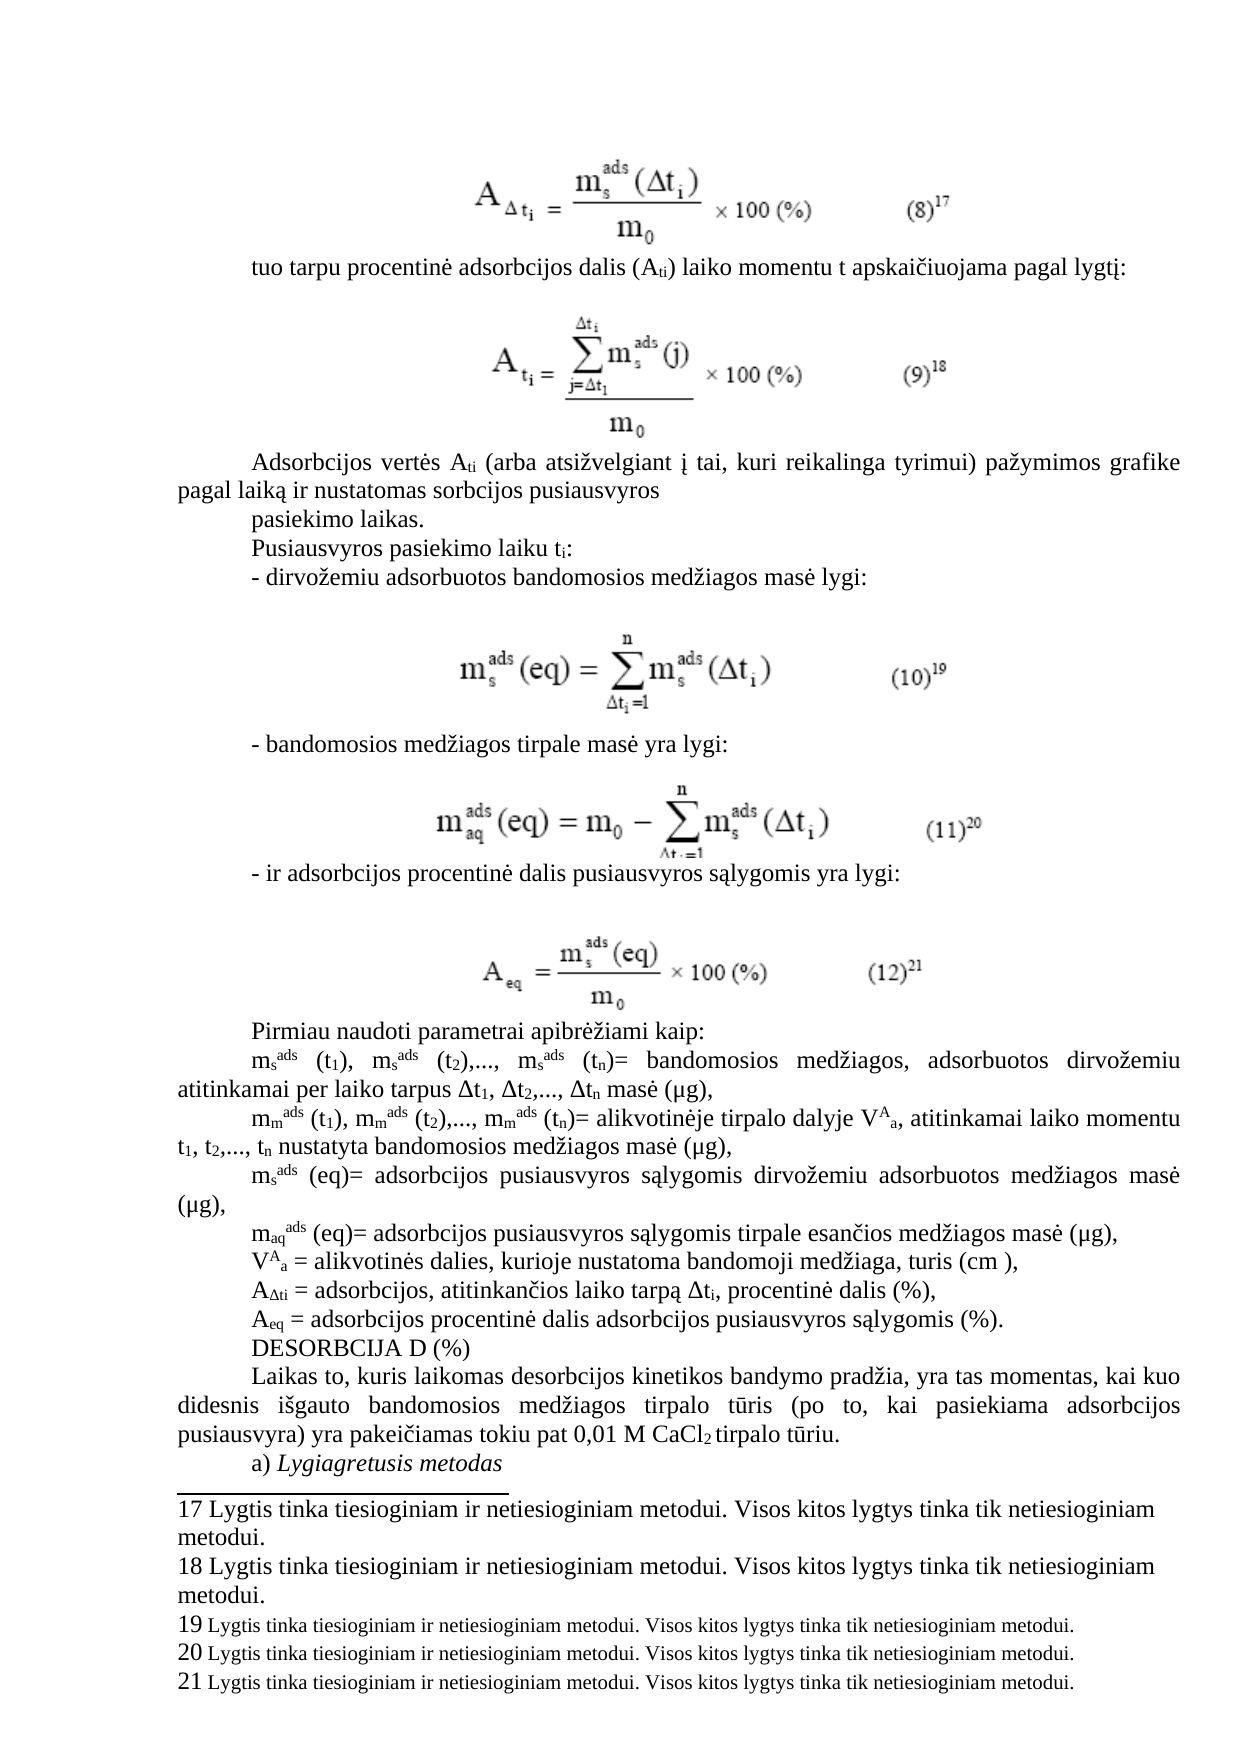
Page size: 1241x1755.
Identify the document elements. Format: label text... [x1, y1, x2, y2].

text maqads (eq)= adsorbcijos pusiausvyros sąlygomis tirpale esančios medžiagos masė (μg), [177, 1218, 1181, 1246]
text AΔti = adsorbcijos, atitinkančios laiko tarpą Δti, procentinė dalis (%), [177, 1275, 1181, 1304]
text msads (eq)= adsorbcijos pusiausvyros sąlygomis dirvožemiu adsorbuotos medžiagos masė (μg), [177, 1160, 1181, 1218]
text DESORBCIJA D (%) [177, 1333, 1181, 1361]
text Adsorbcijos vertės Ati (arba atsižvelgiant į tai, kuri reikalinga tyrimui) pažymimos grafike pagal laiką ir nustatomas sorbcijos pusiausvyros [177, 447, 1181, 504]
text Pusiausvyros pasiekimo laiku ti: [177, 533, 1181, 562]
text Aeq = adsorbcijos procentinė dalis adsorbcijos pusiausvyros sąlygomis (%). [177, 1304, 1181, 1333]
text Lygtis tinka tiesioginiam ir netiesioginiam metodui. Visos kitos lygtys tinka tik netiesioginiam metodui. [177, 1551, 1181, 1609]
text msads (t1), msads (t2),..., msads (tn)= bandomosios medžiagos, adsorbuotos dirvožemiu atitinkamai per laiko tarpus Δt1, Δt2,..., Δtn masė (μg), [177, 1045, 1181, 1103]
text a) Lygiagretusis metodas [177, 1448, 1181, 1476]
text mmads (t1), mmads (t2),..., mmads (tn)= alikvotinėje tirpalo dalyje VAa, atitinkamai laiko momentu t1, t2,..., tn nustatyta bandomosios medžiagos masė (μg), [177, 1103, 1181, 1160]
text Laikas to, kuris laikomas desorbcijos kinetikos bandymo pradžia, yra tas momentas, kai kuo didesnis išgauto bandomosios medžiagos tirpalo tūris (po to, kai pasiekiama adsorbcijos pusiausvyra) yra pakeičiamas tokiu pat 0,01 M CaCl2 tirpalo tūriu. [177, 1361, 1181, 1448]
text - dirvožemiu adsorbuotos bandomosios medžiagos masė lygi: [177, 562, 1181, 590]
text Lygtis tinka tiesioginiam ir netiesioginiam metodui. Visos kitos lygtys tinka tik netiesioginiam metodui. [177, 1609, 1181, 1637]
text pasiekimo laikas. [177, 504, 1181, 533]
text VAa = alikvotinės dalies, kurioje nustatoma bandomoji medžiaga, turis (cm ), [177, 1246, 1181, 1275]
text Lygtis tinka tiesioginiam ir netiesioginiam metodui. Visos kitos lygtys tinka tik netiesioginiam metodui. [177, 1666, 1181, 1695]
text - bandomosios medžiagos tirpale masė yra lygi: [177, 729, 1181, 758]
text - ir adsorbcijos procentinė dalis pusiausvyros sąlygomis yra lygi: [177, 858, 1181, 887]
text Lygtis tinka tiesioginiam ir netiesioginiam metodui. Visos kitos lygtys tinka tik netiesioginiam metodui. [177, 1494, 1181, 1551]
text Pirmiau naudoti parametrai apibrėžiami kaip: [177, 1016, 1181, 1045]
text Lygtis tinka tiesioginiam ir netiesioginiam metodui. Visos kitos lygtys tinka tik netiesioginiam metodui. [177, 1637, 1181, 1666]
text tuo tarpu procentinė adsorbcijos dalis (Ati) laiko momentu t apskaičiuojama pagal lygtį: [177, 252, 1181, 281]
